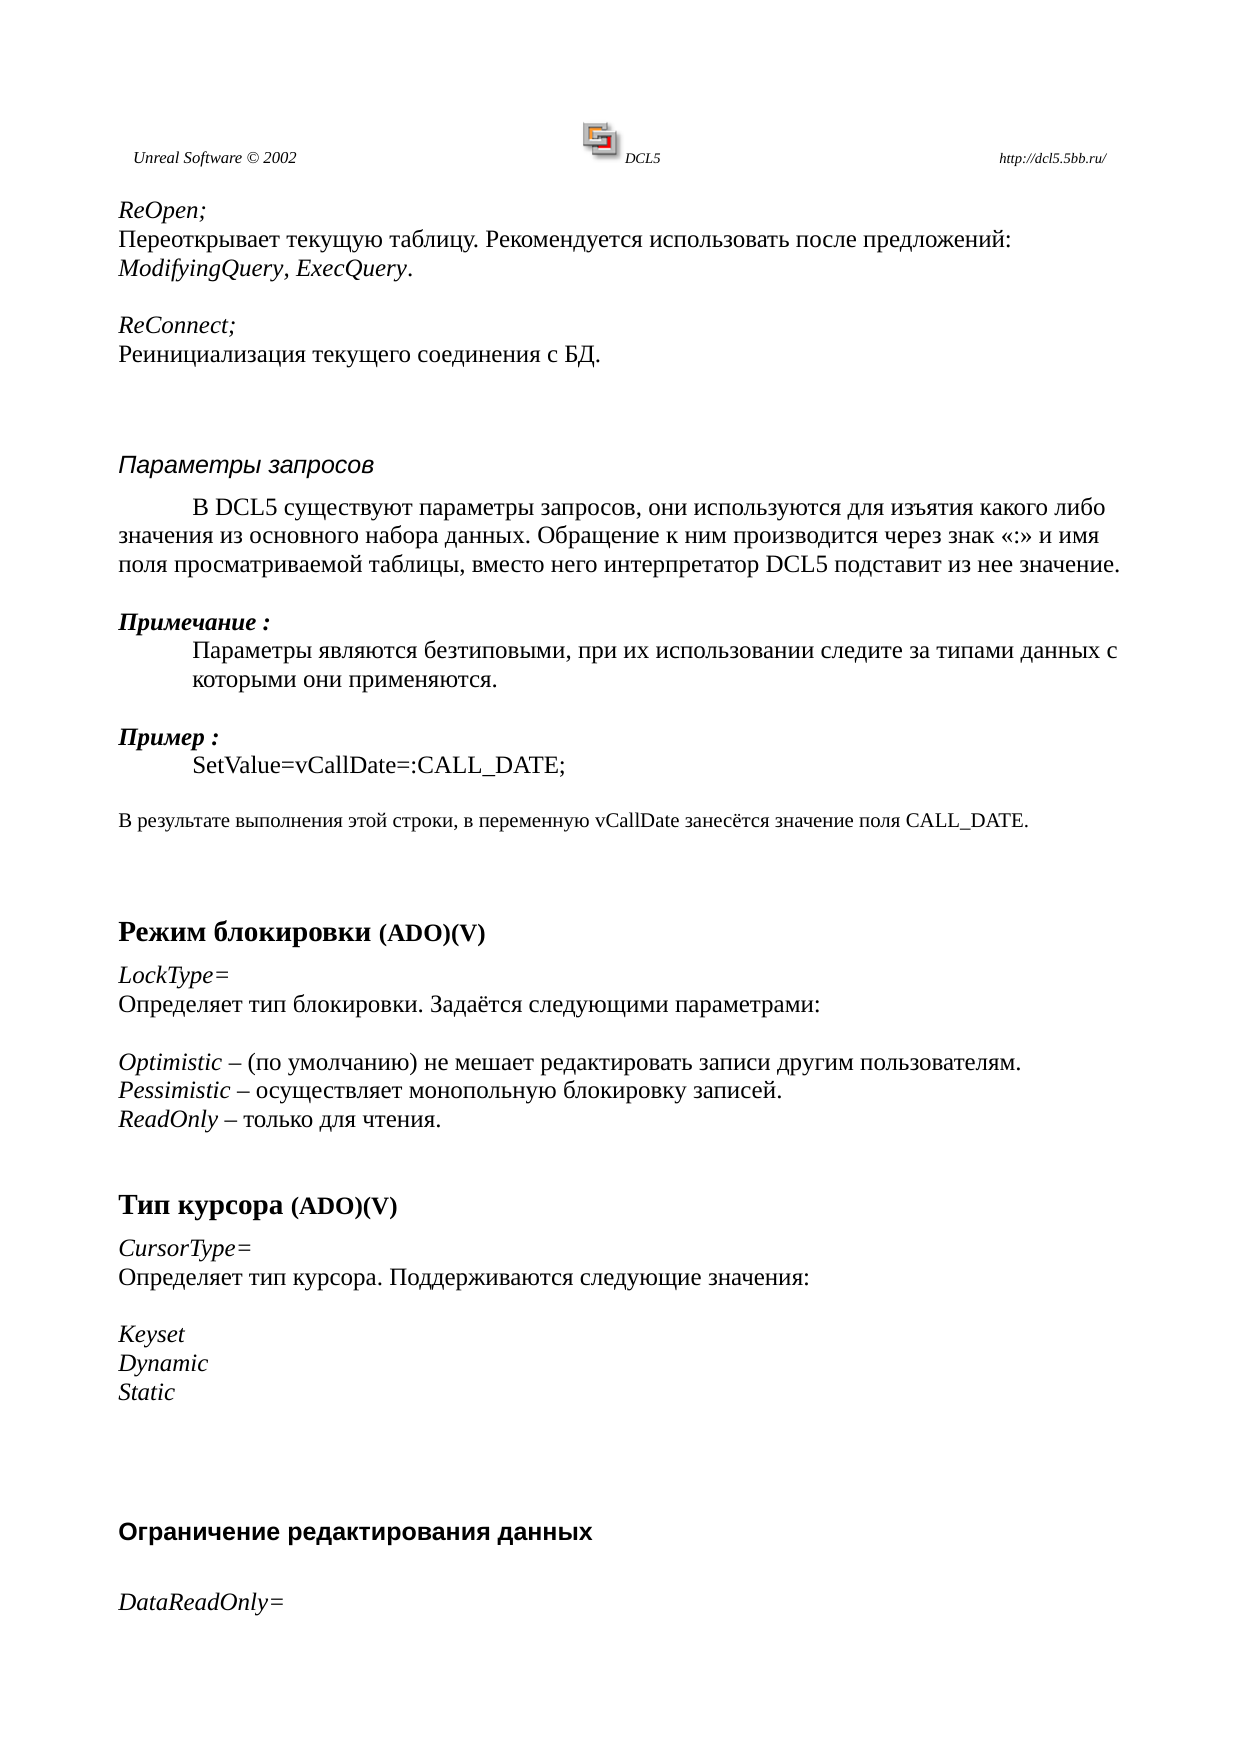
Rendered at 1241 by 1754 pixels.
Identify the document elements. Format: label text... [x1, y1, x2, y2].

subtitle Тип курсора (ADO)(V) [118, 1187, 1122, 1220]
text ModifyingQuery, ExecQuery. [118, 253, 1122, 282]
text ReOpen; [118, 195, 1122, 224]
text DataReadOnly= [118, 1587, 1122, 1615]
picture [579, 118, 625, 164]
text В результате выполнения этой строки, в переменную vCallDate занесётся значение поля CALL_DATE. [118, 808, 1122, 832]
text Определяет тип курсора. Поддерживаются следующие значения: [118, 1262, 1122, 1290]
subtitle Ограничение редактирования данных [118, 1517, 1122, 1545]
text Переоткрывает текущую таблицу. Рекомендуется использовать после предложений: [118, 224, 1122, 253]
text Keyset [118, 1319, 1122, 1348]
text ReСonnect; [118, 310, 1122, 339]
text Dynamic [118, 1348, 1122, 1377]
text Optimistic – (по умолчанию) не мешает редактировать записи другим пользователям. [118, 1047, 1122, 1076]
subtitle Режим блокировки (ADO)(V) [118, 914, 1122, 948]
text Реинициализация текущего соединения с БД. [118, 339, 1122, 368]
text Pessimistic – осуществляет монопольную блокировку записей. [118, 1076, 1122, 1104]
text LockType= [118, 961, 1122, 989]
text CursorType= [118, 1233, 1122, 1262]
text ReadOnly – только для чтения. [118, 1104, 1122, 1133]
text Параметры являются безтиповыми, при их использовании следите за типами данных с которыми они применяются. [118, 635, 1122, 693]
text Static [118, 1377, 1122, 1405]
text Пример : [118, 722, 1122, 750]
text SetValue=vCallDate=:CALL_DATE; [118, 750, 1122, 779]
text В DCL5 существуют параметры запросов, они используются для изъятия какого либо значения из основного набора данных. Обращение к ним производится через знак «:» и имя поля просматриваемой таблицы, вместо него интерпретатор DCL5 подставит из нее значение. [118, 492, 1122, 578]
text Определяет тип блокировки. Задаётся следующими параметрами: [118, 989, 1122, 1018]
text Примечание : [118, 607, 1122, 635]
subtitle Параметры запросов [118, 450, 1122, 479]
